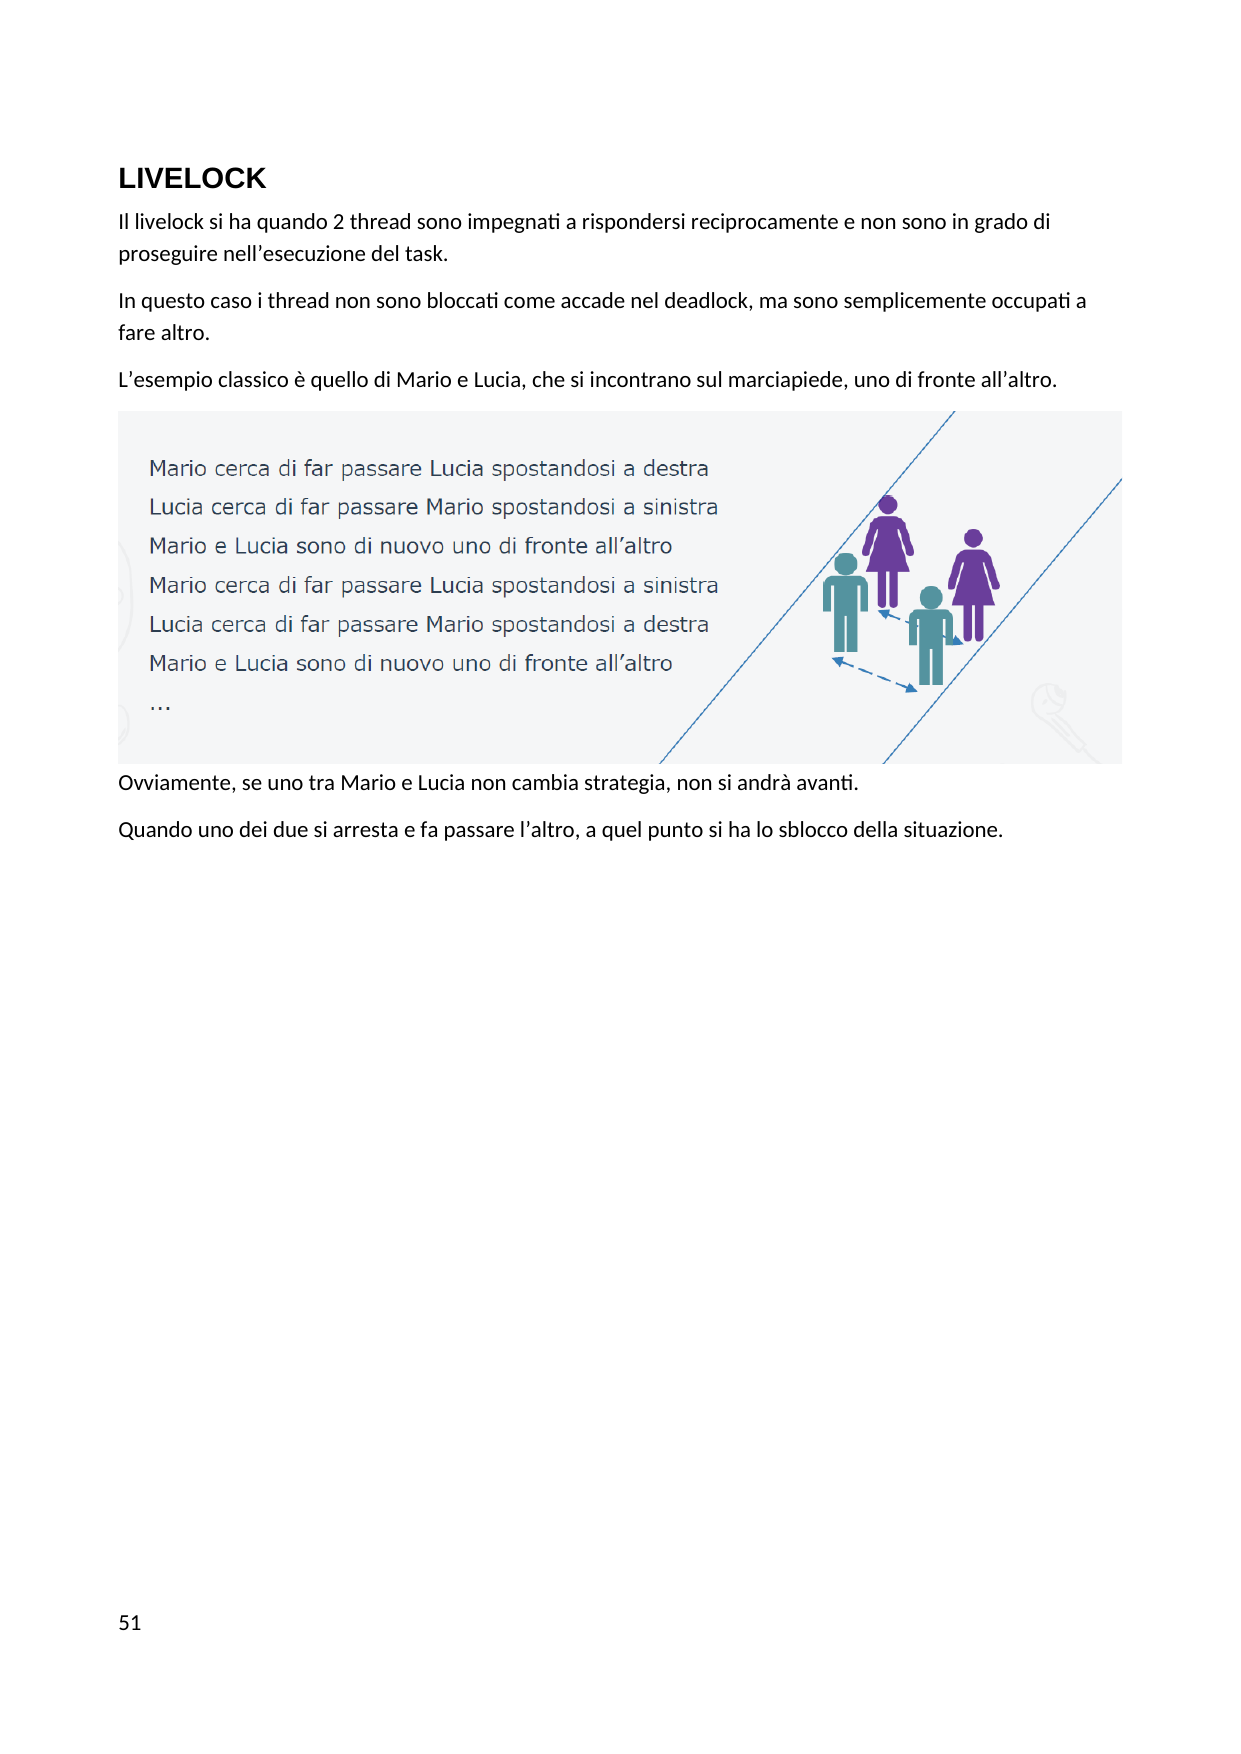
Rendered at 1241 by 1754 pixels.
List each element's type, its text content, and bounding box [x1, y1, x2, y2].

picture [118, 411, 1123, 764]
text Quando uno dei due si arresta e fa passare l’altro, a quel punto si ha lo sblocco della situazione. [118, 815, 1122, 843]
text Il livelock si ha quando 2 thread sono impegnati a rispondersi reciprocamente e non sono in grado di proseguire nell’esecuzione del task. [118, 207, 1122, 267]
text Ovviamente, se uno tra Mario e Lucia non cambia strategia, non si andrà avanti. [118, 764, 1122, 796]
text In questo caso i thread non sono bloccati come accade nel deadlock, ma sono semplicemente occupati a fare altro. [118, 286, 1122, 346]
subtitle LIVELOCK [118, 161, 1122, 194]
text L’esempio classico è quello di Mario e Lucia, che si incontrano sul marciapiede, uno di fronte all’altro. [118, 365, 1122, 393]
